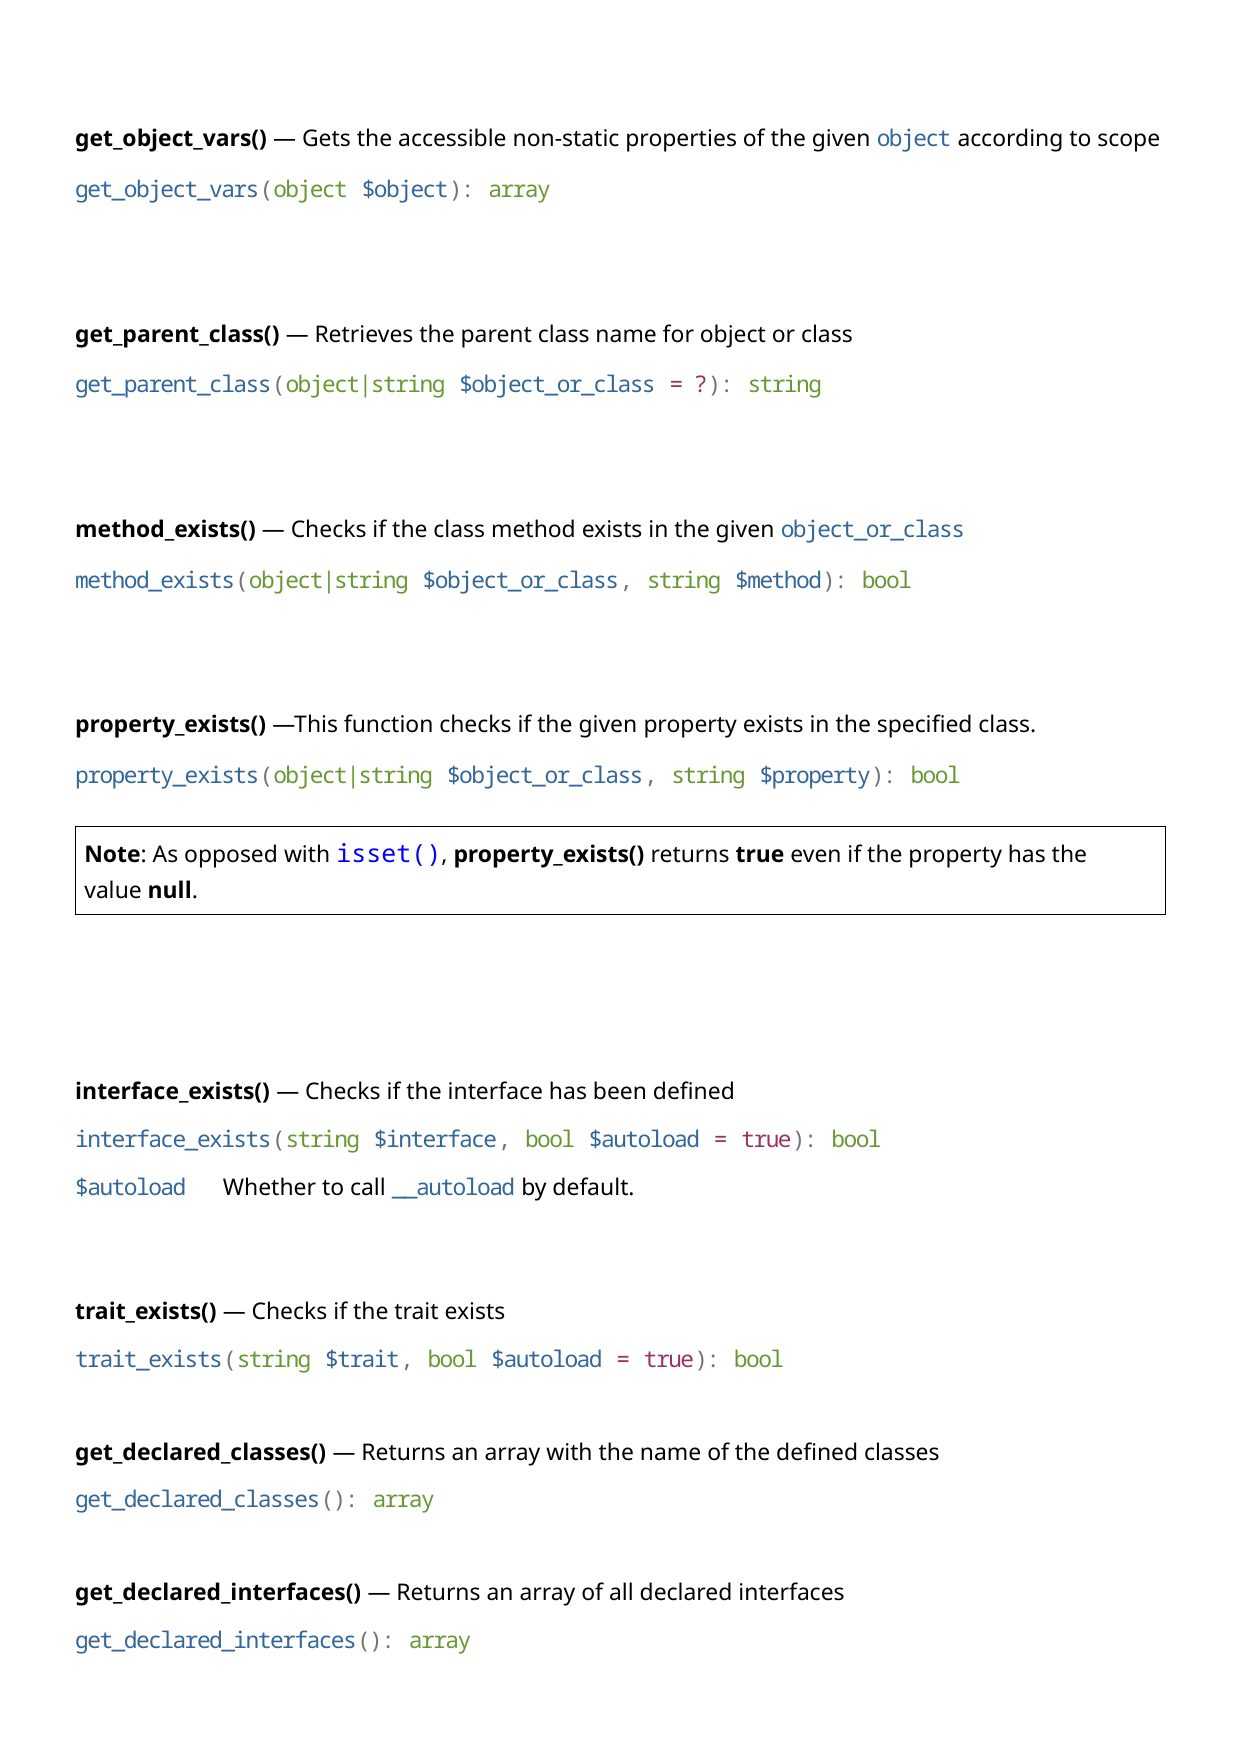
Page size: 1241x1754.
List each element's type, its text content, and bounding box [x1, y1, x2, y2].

text get_declared_classes(): array [75, 1483, 1166, 1514]
text get_parent_class(object|string $object_or_class = ?): string [75, 368, 1166, 399]
text interface_exists(string $interface, bool $autoload = true): bool [75, 1123, 1166, 1154]
text get_declared_classes() — Returns an array with the name of the defined classes [75, 1435, 1166, 1467]
text get_parent_class() — Retrieves the parent class name for object or class [75, 318, 1166, 349]
text get_declared_interfaces(): array [75, 1624, 1166, 1655]
text method_exists(object|string $object_or_class, string $method): bool [75, 563, 1166, 595]
text interface_exists() — Checks if the interface has been defined [75, 1075, 1166, 1107]
text Note: As opposed with isset(), property_exists() returns true even if the property has the value null. [76, 827, 1165, 914]
text method_exists() — Checks if the class method exists in the given object_or_class [75, 513, 1166, 544]
text get_object_vars(object $object): array [75, 173, 1166, 204]
subtitle $autoload Whether to call __autoload by default. [75, 1171, 1166, 1202]
text trait_exists(string $trait, bool $autoload = true): bool [75, 1343, 1166, 1374]
text get_declared_interfaces() — Returns an array of all declared interfaces [75, 1576, 1166, 1607]
text property_exists() —This function checks if the given property exists in the specified class. [75, 708, 1166, 740]
text get_object_vars() — Gets the accessible non-static properties of the given object according to scope [75, 122, 1166, 153]
text property_exists(object|string $object_or_class, string $property): bool [75, 759, 1166, 790]
text trait_exists() — Checks if the trait exists [75, 1295, 1166, 1326]
